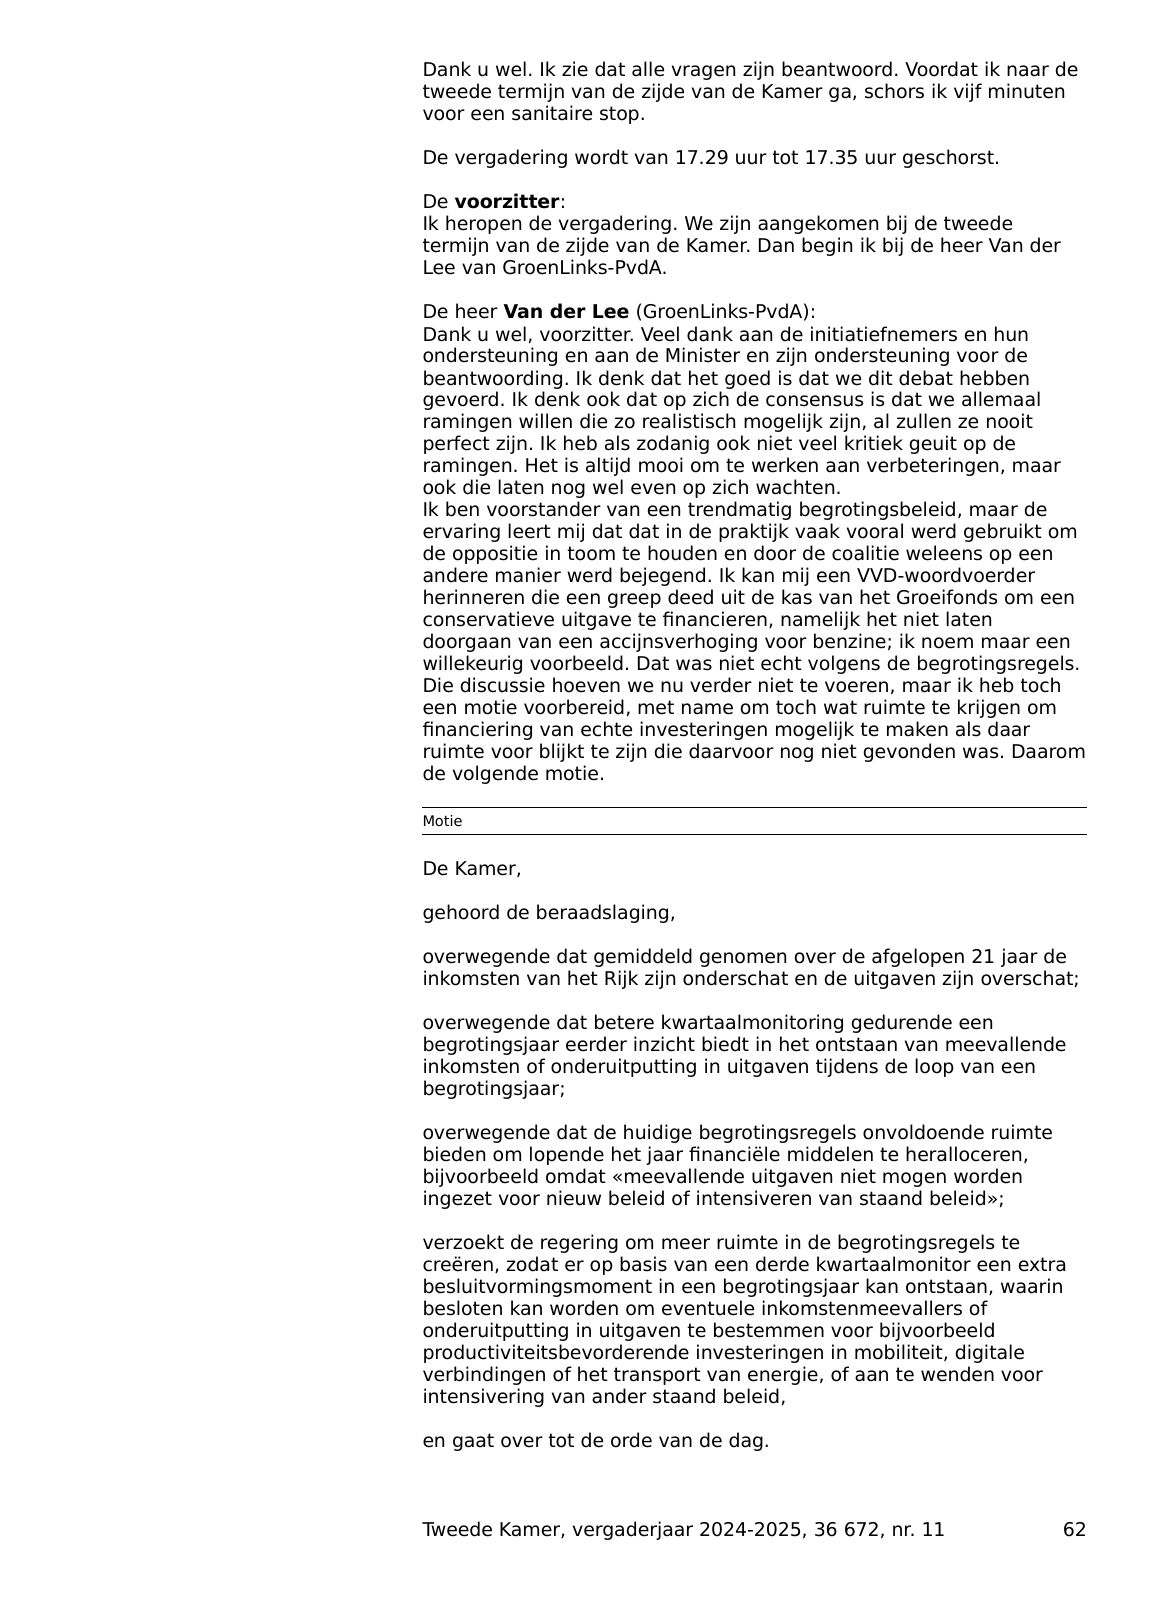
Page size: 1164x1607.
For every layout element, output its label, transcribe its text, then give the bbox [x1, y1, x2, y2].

text Dank u wel, voorzitter. Veel dank aan de initiatiefnemers en hun ondersteuning en aan de Minister en zijn ondersteuning voor de beantwoording. Ik denk dat het goed is dat we dit debat hebben gevoerd. Ik denk ook dat op zich de consensus is dat we allemaal ramingen willen die zo realistisch mogelijk zijn, al zullen ze nooit perfect zijn. Ik heb als zodanig ook niet veel kritiek geuit op de ramingen. Het is altijd mooi om te werken aan verbeteringen, maar ook die laten nog wel even op zich wachten. [422, 323, 1087, 499]
text verzoekt de regering om meer ruimte in de begrotingsregels te creëren, zodat er op basis van een derde kwartaalmonitor een extra besluitvormingsmoment in een begrotingsjaar kan ontstaan, waarin besloten kan worden om eventuele inkomstenmeevallers of onderuitputting in uitgaven te bestemmen voor bijvoorbeeld productiviteitsbevorderende investeringen in mobiliteit, digitale verbindingen of het transport van energie, of aan te wenden voor intensivering van ander staand beleid, [422, 1232, 1087, 1408]
text Ik heropen de vergadering. We zijn aangekomen bij de tweede termijn van de zijde van de Kamer. Dan begin ik bij de heer Van der Lee van GroenLinks-PvdA. [422, 213, 1087, 279]
text overwegende dat betere kwartaalmonitoring gedurende een begrotingsjaar eerder inzicht biedt in het ontstaan van meevallende inkomsten of onderuitputting in uitgaven tijdens de loop van een begrotingsjaar; [422, 1012, 1087, 1100]
text gehoord de beraadslaging, [422, 902, 1087, 924]
text De voorzitter: [422, 191, 1087, 213]
text De vergadering wordt van 17.29 uur tot 17.35 uur geschorst. [422, 147, 1087, 169]
text overwegende dat gemiddeld genomen over de afgelopen 21 jaar de inkomsten van het Rijk zijn onderschat en de uitgaven zijn overschat; [422, 946, 1087, 990]
text De heer Van der Lee (GroenLinks-PvdA): [422, 301, 1087, 323]
text en gaat over tot de orde van de dag. [422, 1430, 1087, 1452]
text De Kamer, [422, 857, 1087, 879]
text overwegende dat de huidige begrotingsregels onvoldoende ruimte bieden om lopende het jaar financiële middelen te heralloceren, bijvoorbeeld omdat «meevallende uitgaven niet mogen worden ingezet voor nieuw beleid of intensiveren van staand beleid»; [422, 1122, 1087, 1210]
text Dank u wel. Ik zie dat alle vragen zijn beantwoord. Voordat ik naar de tweede termijn van de zijde van de Kamer ga, schors ik vijf minuten voor een sanitaire stop. [422, 59, 1087, 125]
table_header Motie [422, 808, 1087, 834]
text Ik ben voorstander van een trendmatig begrotingsbeleid, maar de ervaring leert mij dat dat in de praktijk vaak vooral werd gebruikt om de oppositie in toom te houden en door de coalitie weleens op een andere manier werd bejegend. Ik kan mij een VVD-woordvoerder herinneren die een greep deed uit de kas van het Groeifonds om een conservatieve uitgave te financieren, namelijk het niet laten doorgaan van een accijnsverhoging voor benzine; ik noem maar een willekeurig voorbeeld. Dat was niet echt volgens de begrotingsregels. Die discussie hoeven we nu verder niet te voeren, maar ik heb toch een motie voorbereid, met name om toch wat ruimte te krijgen om financiering van echte investeringen mogelijk te maken als daar ruimte voor blijkt te zijn die daarvoor nog niet gevonden was. Daarom de volgende motie. [422, 499, 1087, 785]
